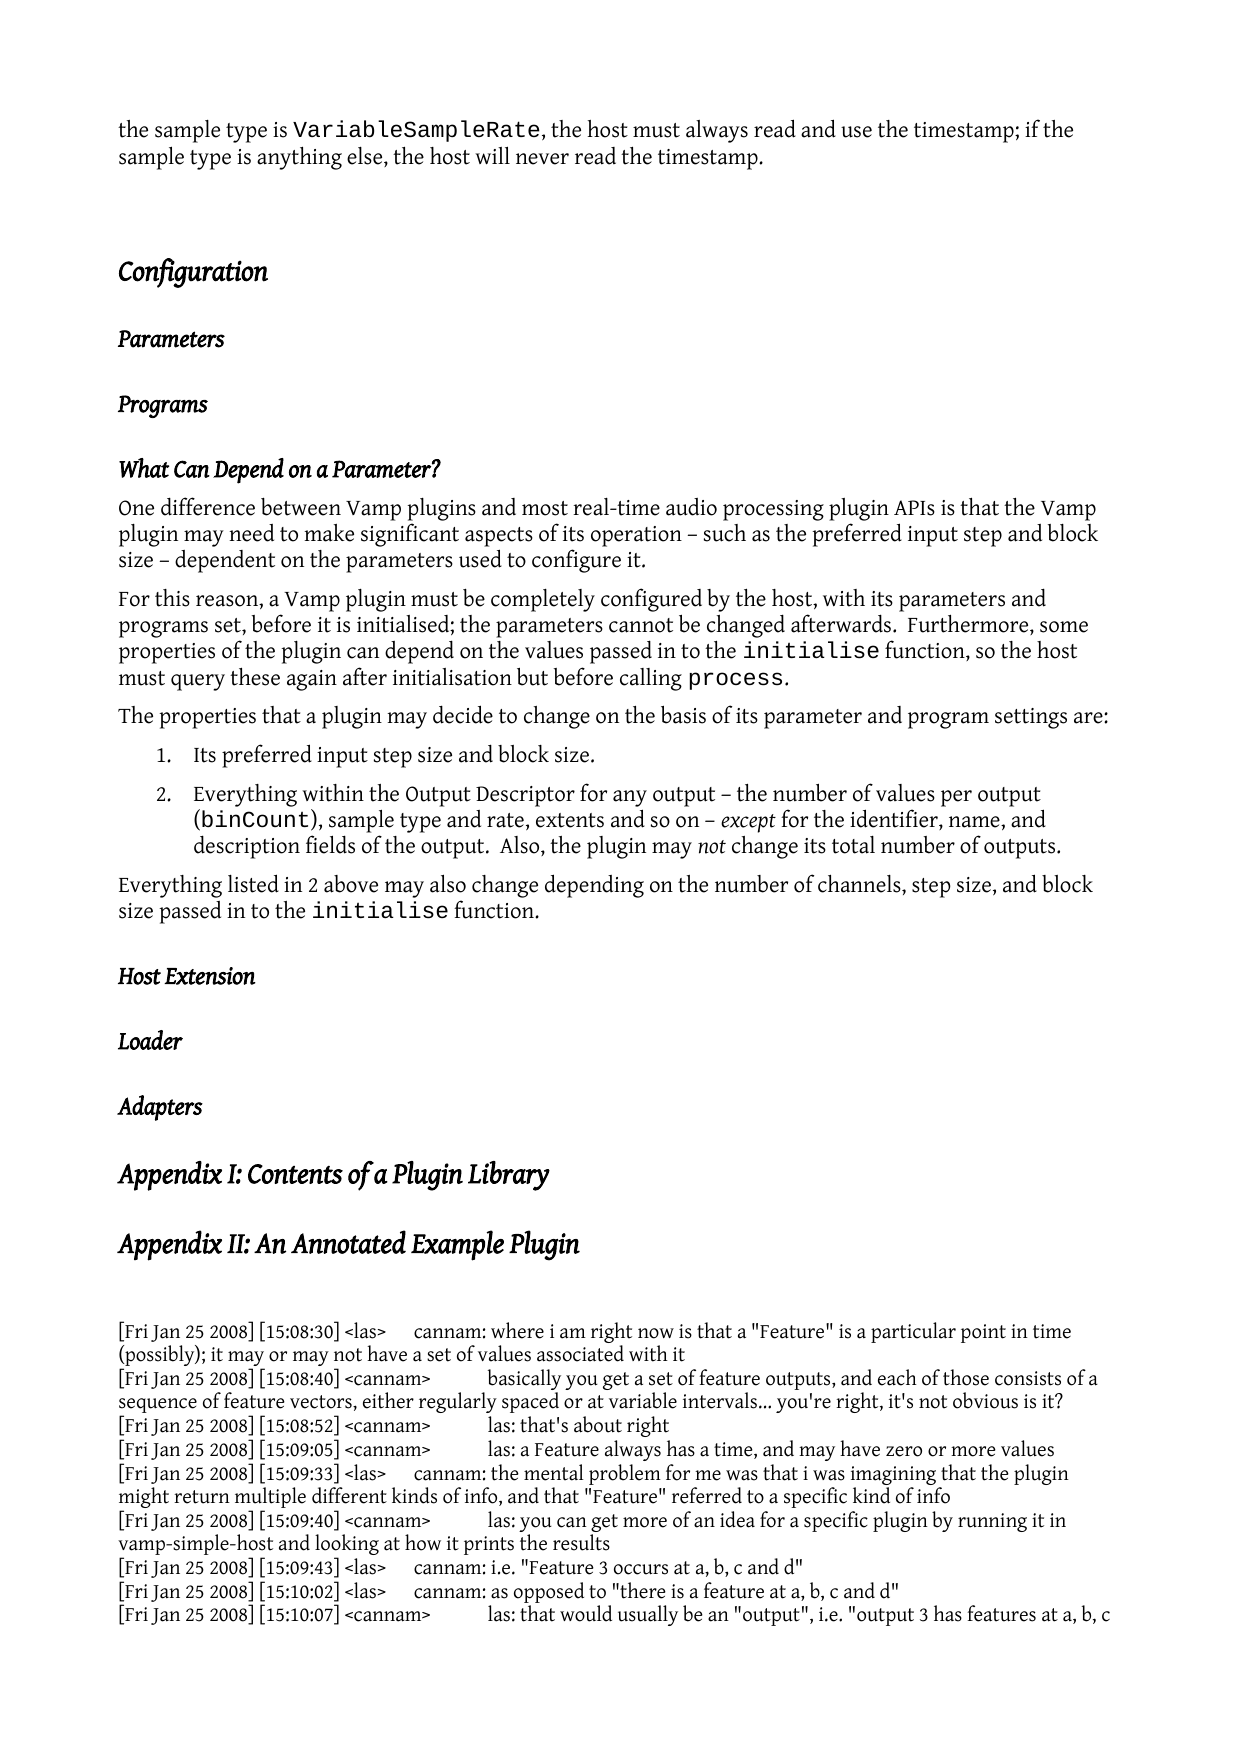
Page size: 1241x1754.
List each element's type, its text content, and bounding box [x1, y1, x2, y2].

subtitle Configuration [118, 256, 1122, 288]
text One difference between Vamp plugins and most real-time audio processing plugin APIs is that the Vamp plugin may need to make significant aspects of its operation – such as the preferred input step and block size – dependent on the parameters used to configure it. [118, 496, 1122, 574]
text [Fri Jan 25 2008] [15:09:43] <las> cannam: i.e. "Feature 3 occurs at a, b, c and d" [118, 1557, 1122, 1580]
subtitle What Can Depend on a Parameter? [118, 456, 1122, 483]
text [Fri Jan 25 2008] [15:10:07] <cannam> las: that would usually be an "output", i.e. "output 3 has features at a, b, c [118, 1604, 1122, 1627]
list Everything within the Output Descriptor for any output – the number of values per output (binCount), sample type and rate, extents and so on – except for the identifier, name, and description fields of the output. Also, the plugin may not change its total number of outputs. [156, 781, 1122, 860]
text [Fri Jan 25 2008] [15:09:05] <cannam> las: a Feature always has a time, and may have zero or more values [118, 1438, 1122, 1462]
text the sample type is VariableSampleRate, the host must always read and use the timestamp; if the sample type is anything else, the host will never read the timestamp. [118, 118, 1122, 171]
text [Fri Jan 25 2008] [15:09:33] <las> cannam: the mental problem for me was that i was imagining that the plugin might return multiple different kinds of info, and that "Feature" referred to a specific kind of info [118, 1462, 1122, 1509]
list Its preferred input step size and block size. [156, 743, 1122, 769]
subtitle Parameters [118, 325, 1122, 353]
text [Fri Jan 25 2008] [15:08:40] <cannam> basically you get a set of feature outputs, and each of those consists of a sequence of feature vectors, either regularly spaced or at variable intervals... you're right, it's not obvious is it? [118, 1367, 1122, 1415]
subtitle Loader [118, 1028, 1122, 1056]
text [Fri Jan 25 2008] [15:09:40] <cannam> las: you can get more of an idea for a specific plugin by running it in vamp-simple-host and looking at how it prints the results [118, 1509, 1122, 1557]
subtitle Appendix I: Contents of a Plugin Library [118, 1158, 1122, 1191]
text [Fri Jan 25 2008] [15:08:30] <las> cannam: where i am right now is that a "Feature" is a particular point in time (possibly); it may or may not have a set of values associated with it [118, 1320, 1122, 1367]
subtitle Adapters [118, 1093, 1122, 1121]
text [Fri Jan 25 2008] [15:10:02] <las> cannam: as opposed to "there is a feature at a, b, c and d" [118, 1580, 1122, 1604]
text The properties that a plugin may decide to change on the basis of its parameter and program settings are: [118, 704, 1122, 730]
text Everything listed in 2 above may also change depending on the number of channels, step size, and block size passed in to the initialise function. [118, 872, 1122, 925]
text [Fri Jan 25 2008] [15:08:52] <cannam> las: that's about right [118, 1415, 1122, 1438]
text For this reason, a Vamp plugin must be completely configured by the host, with its parameters and programs set, before it is initialised; the parameters cannot be changed afterwards. Furthermore, some properties of the plugin can depend on the values passed in to the initialise function, so the host must query these again after initialisation but before calling process. [118, 587, 1122, 692]
subtitle Programs [118, 391, 1122, 418]
subtitle Host Extension [118, 963, 1122, 990]
subtitle Appendix II: An Annotated Example Plugin [118, 1228, 1122, 1260]
